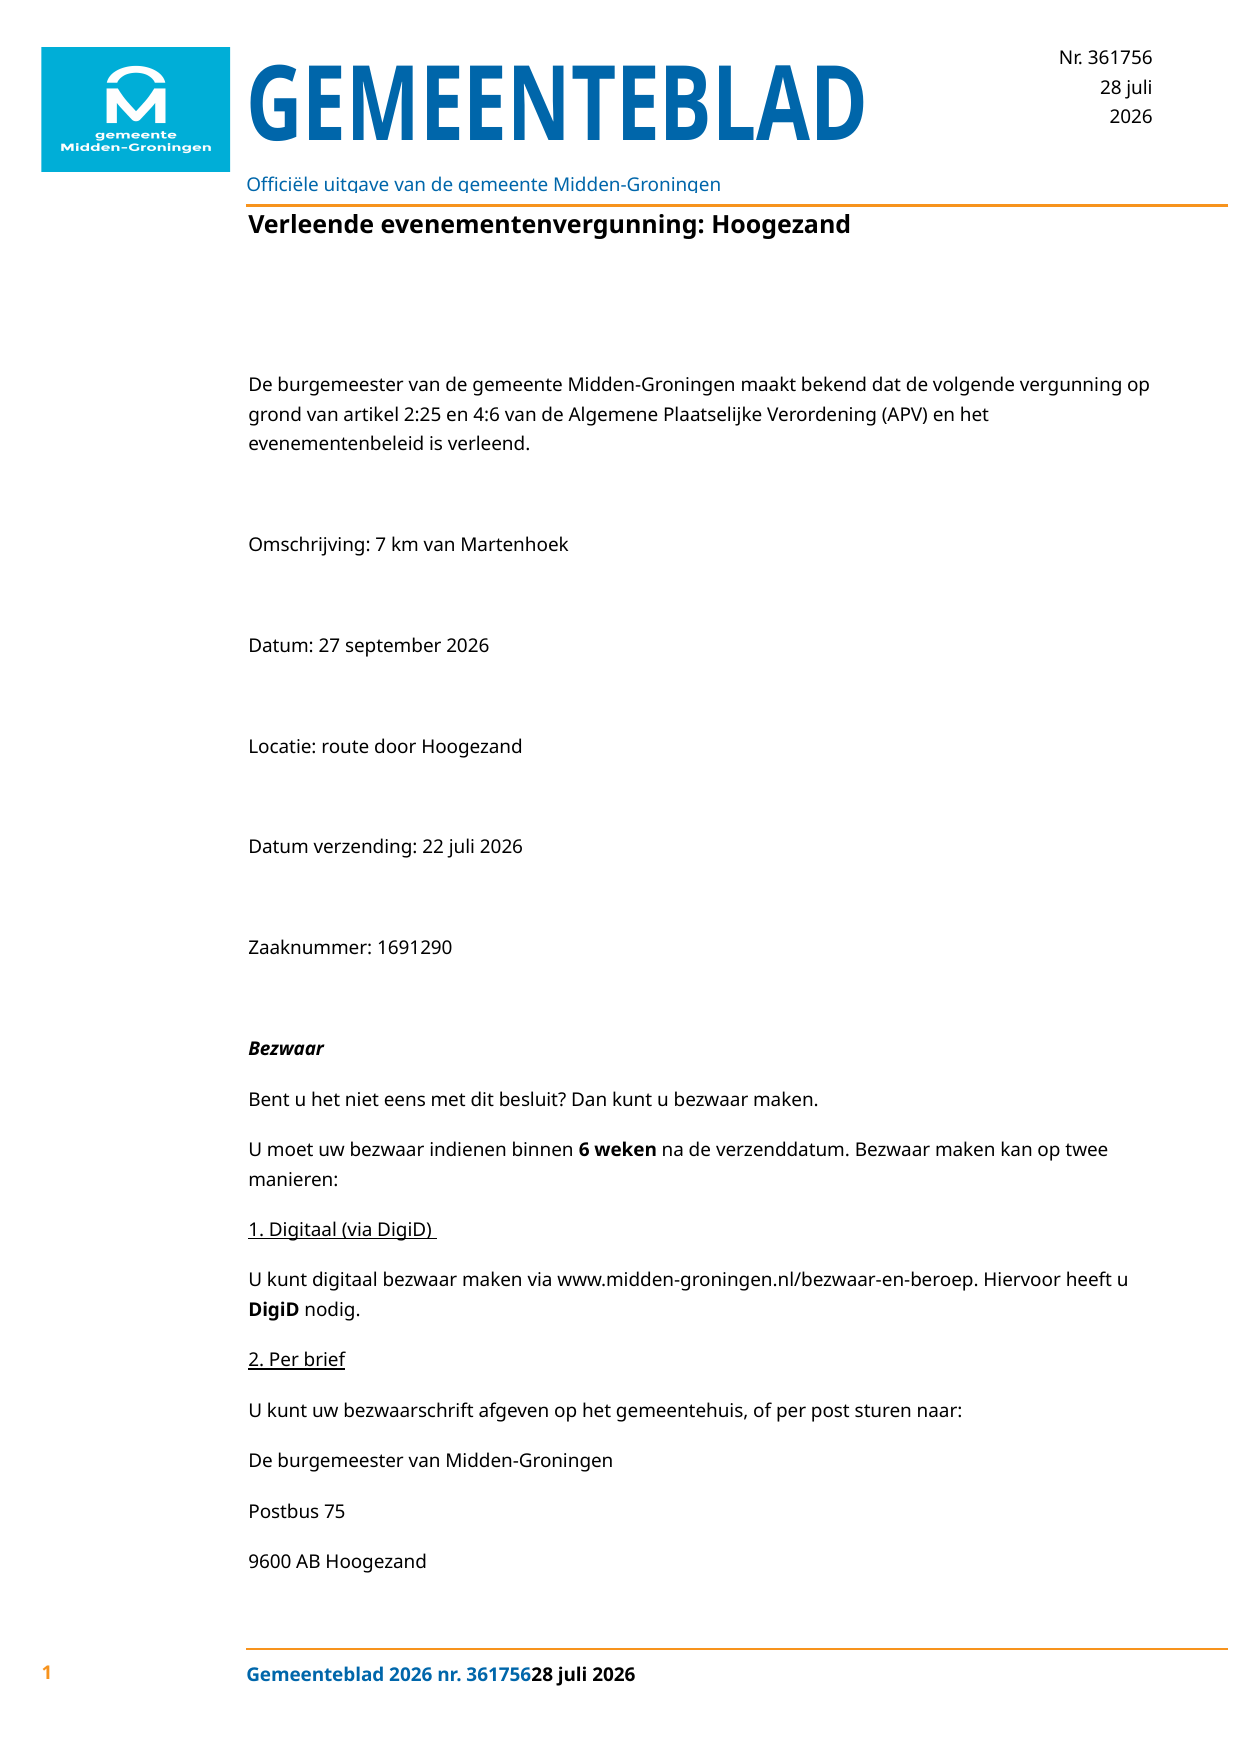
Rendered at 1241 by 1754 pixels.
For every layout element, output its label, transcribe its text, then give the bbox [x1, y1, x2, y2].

text Datum verzending: 22 juli 2026 [248, 834, 1152, 859]
picture [184, 146, 190, 153]
text U moet uw bezwaar indienen binnen 6 weken na de verzenddatum. Bezwaar maken kan op twee manieren: [248, 1136, 1152, 1191]
text 2. Per brief [248, 1347, 1152, 1372]
picture [107, 89, 165, 122]
text Zaaknummer: 1691290 [248, 934, 1152, 960]
text U kunt digitaal bezwaar maken via www.midden-groningen.nl/bezwaar-en-beroep. Hiervoor heeft u DigiD nodig. [248, 1267, 1152, 1322]
text Bent u het niet eens met dit besluit? Dan kunt u bezwaar maken. [248, 1086, 1152, 1111]
text U kunt uw bezwaarschrift afgeven op het gemeentehuis, of per post sturen naar: [248, 1397, 1152, 1423]
text Postbus 75 [248, 1498, 1152, 1523]
text Bezwaar [248, 1035, 1152, 1061]
text 1. Digitaal (via DigiD) [248, 1216, 1152, 1242]
text Datum: 27 september 2026 [248, 632, 1152, 658]
text De burgemeester van Midden-Groningen [248, 1447, 1152, 1473]
text De burgemeester van de gemeente Midden-Groningen maakt bekend dat de volgende vergunning op grond van artikel 2:25 en 4:6 van de Algemene Plaatselijke Verordening (APV) en het evenementenbeleid is verleend. [248, 371, 1152, 456]
text Omschrijving: 7 km van Martenhoek [248, 531, 1152, 557]
text Locatie: route door Hoogezand [248, 733, 1152, 758]
text 9600 AB Hoogezand [248, 1548, 1152, 1574]
picture [108, 66, 164, 82]
text Verleende evenementenvergunning: Hoogezand [248, 207, 1152, 241]
